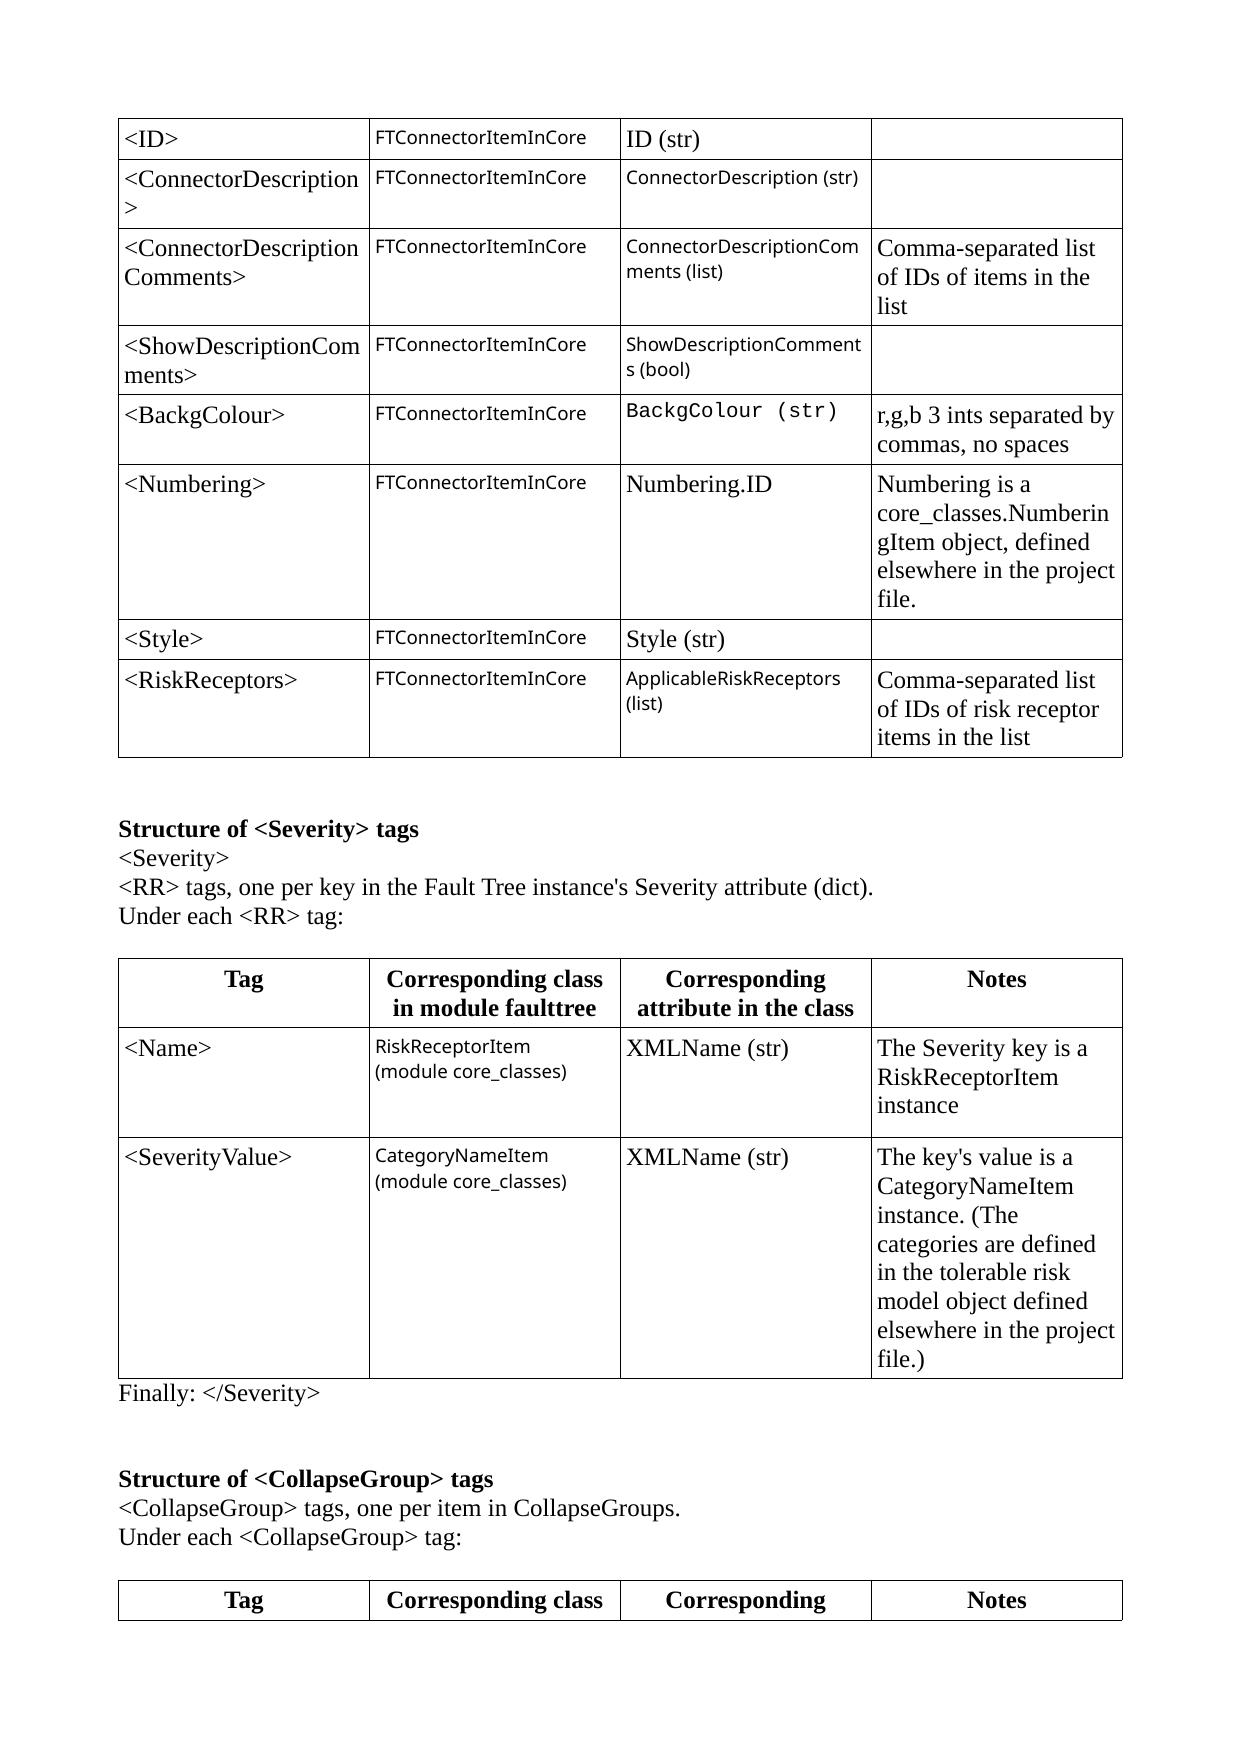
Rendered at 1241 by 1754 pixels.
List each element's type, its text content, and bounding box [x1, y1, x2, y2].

table_cell ApplicableRiskReceptors (list) [621, 660, 871, 757]
table_cell ShowDescriptionComments (bool) [621, 326, 871, 394]
text Finally: </Severity> [118, 1379, 1122, 1407]
table_cell Numbering.ID [621, 465, 871, 619]
table_cell <Numbering> [119, 465, 369, 619]
table_cell Style (str) [621, 620, 871, 659]
table_cell ConnectorDescriptionComments (list) [621, 229, 871, 325]
table_cell FTConnectorItemInCore [370, 465, 620, 619]
table_cell [872, 160, 1122, 227]
table_cell <ConnectorDescription> [119, 160, 369, 227]
table_cell XMLName (str) [621, 1028, 871, 1137]
table_cell XMLName (str) [621, 1138, 871, 1378]
table_cell BackgColour (str) [621, 395, 871, 463]
table_cell <Style> [119, 620, 369, 659]
table_header Corresponding class in module faulttree [370, 959, 620, 1027]
table_cell <SeverityValue> [119, 1138, 369, 1378]
table_cell RiskReceptorItem (module core_classes) [370, 1028, 620, 1137]
text <Severity> [118, 843, 1122, 872]
table_header Notes [872, 959, 1122, 1027]
text Under each <CollapseGroup> tag: [118, 1522, 1122, 1551]
table_cell <BackgColour> [119, 395, 369, 463]
table_cell <ConnectorDescriptionComments> [119, 229, 369, 325]
table_cell The Severity key is a RiskReceptorItem instance [872, 1028, 1122, 1137]
table_cell ID (str) [621, 119, 871, 158]
table_cell FTConnectorItemInCore [370, 620, 620, 659]
table_cell The key's value is a CategoryNameItem instance. (The categories are defined in the tolerable risk model object defined elsewhere in the project file.) [872, 1138, 1122, 1378]
table_cell r,g,b 3 ints separated by commas, no spaces [872, 395, 1122, 463]
table_header Corresponding [621, 1581, 871, 1620]
table_cell Comma-separated list of IDs of items in the list [872, 229, 1122, 325]
table_cell Numbering is a core_classes.NumberingItem object, defined elsewhere in the project file. [872, 465, 1122, 619]
table_cell ConnectorDescription (str) [621, 160, 871, 227]
table_cell FTConnectorItemInCore [370, 395, 620, 463]
text Structure of <CollapseGroup> tags [118, 1464, 1122, 1493]
table_cell Comma-separated list of IDs of risk receptor items in the list [872, 660, 1122, 757]
text Under each <RR> tag: [118, 901, 1122, 929]
table_cell CategoryNameItem (module core_classes) [370, 1138, 620, 1378]
table_header Corresponding attribute in the class [621, 959, 871, 1027]
table_header Tag [119, 1581, 369, 1620]
table_cell [872, 119, 1122, 158]
table_cell [872, 326, 1122, 394]
table_header Corresponding class [370, 1581, 620, 1620]
table_cell <RiskReceptors> [119, 660, 369, 757]
text <CollapseGroup> tags, one per item in CollapseGroups. [118, 1493, 1122, 1522]
table_cell FTConnectorItemInCore [370, 326, 620, 394]
table_cell [872, 620, 1122, 659]
table_cell FTConnectorItemInCore [370, 119, 620, 158]
table_header Notes [872, 1581, 1122, 1620]
table_cell <Name> [119, 1028, 369, 1137]
table_cell <ShowDescriptionComments> [119, 326, 369, 394]
table_cell FTConnectorItemInCore [370, 660, 620, 757]
table_cell FTConnectorItemInCore [370, 229, 620, 325]
text <RR> tags, one per key in the Fault Tree instance's Severity attribute (dict). [118, 872, 1122, 901]
table_cell FTConnectorItemInCore [370, 160, 620, 227]
text Structure of <Severity> tags [118, 814, 1122, 843]
table_cell <ID> [119, 119, 369, 158]
table_header Tag [119, 959, 369, 1027]
